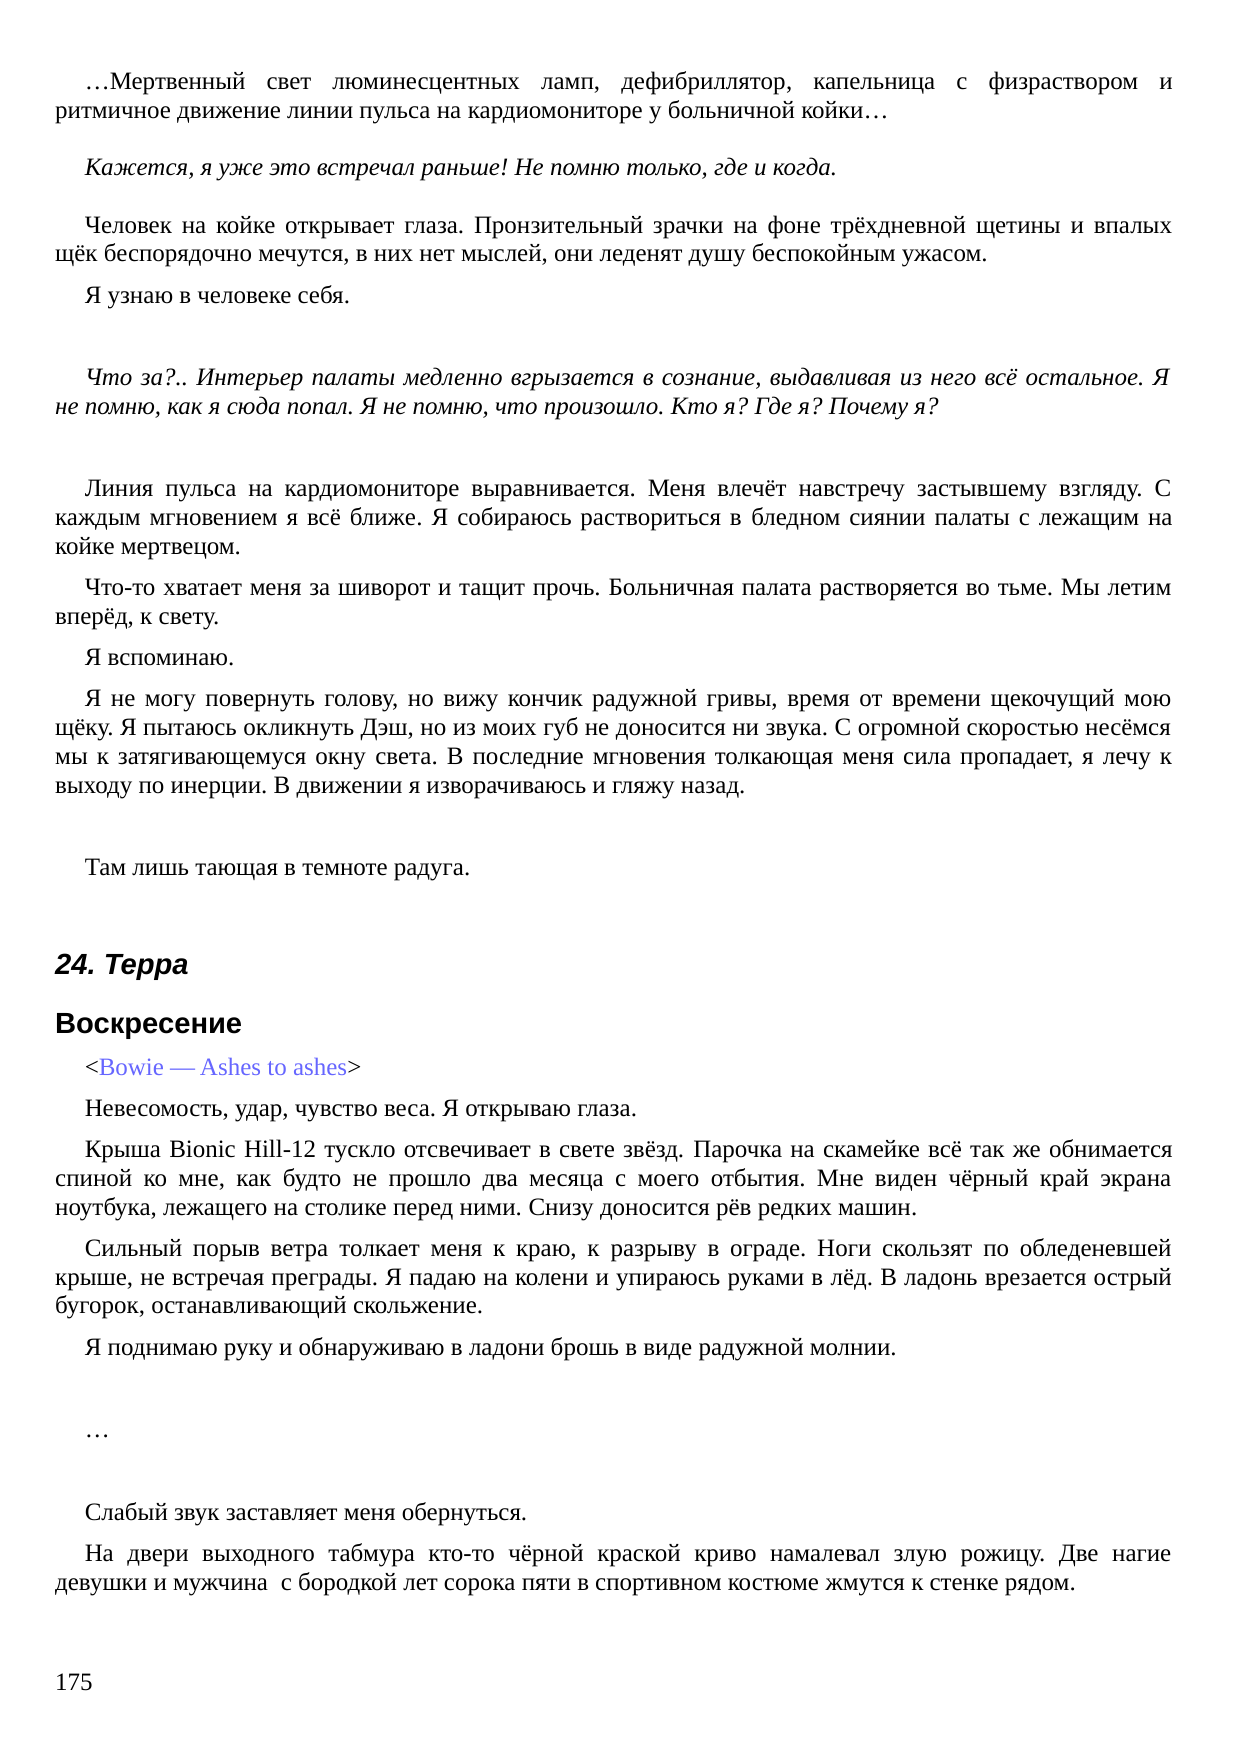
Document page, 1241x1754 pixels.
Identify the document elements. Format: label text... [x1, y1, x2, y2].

text Я вспоминаю. [55, 642, 1173, 671]
text Что за?.. Интерьер палаты медленно вгрызается в сознание, выдавливая из него всё остальное. Я не помню, как я сюда попал. Я не помню, что произошло. Кто я? Где я? Почему я? [55, 362, 1173, 420]
text На двери выходного табмура кто-то чёрной краской криво намалевал злую рожицу. Две нагие девушки и мужчина с бородкой лет сорока пяти в спортивном костюме жмутся к стенке рядом. [55, 1538, 1173, 1596]
text Я поднимаю руку и обнаруживаю в ладони брошь в виде радужной молнии. [55, 1332, 1173, 1361]
text Сильный порыв ветра толкает меня к краю, к разрыву в ограде. Ноги скользят по обледеневшей крыше, не встречая преграды. Я падаю на колени и упираюсь руками в лёд. В ладонь врезается острый бугорок, останавливающий скольжение. [55, 1233, 1173, 1319]
text Линия пульса на кардиомониторе выравнивается. Меня влечёт навстречу застывшему взгляду. С каждым мгновением я всё ближе. Я собираюсь раствориться в бледном сиянии палаты с лежащим на койке мертвецом. [55, 473, 1173, 560]
text <Bowie — Ashes to ashes> [55, 1052, 1173, 1081]
text Кажется, я уже это встречал раньше! Не помню только, где и когда. [55, 152, 1173, 181]
text …Мертвенный свет люминесцентных ламп, дефибриллятор, капельница с физраствором и ритмичное движение линии пульса на кардиомониторе у больничной койки… [55, 66, 1173, 123]
text Там лишь тающая в темноте радуга. [55, 852, 1173, 881]
subtitle 24. Терра [55, 947, 1173, 981]
text Невесомость, удар, чувство веса. Я открываю глаза. [55, 1093, 1173, 1122]
text Что-то хватает меня за шиворот и тащит прочь. Больничная палата растворяется во тьме. Мы летим вперёд, к свету. [55, 572, 1173, 630]
subtitle Воскресение [55, 1006, 1173, 1039]
text … [55, 1414, 1173, 1443]
text Человек на койке открывает глаза. Пронзительный зрачки на фоне трёхдневной щетины и впалых щёк беспорядочно мечутся, в них нет мыслей, они леденят душу беспокойным ужасом. [55, 210, 1173, 267]
text Я узнаю в человеке себя. [55, 280, 1173, 308]
text Крыша Bionic Hill-12 тускло отсвечивает в свете звёзд. Парочка на скамейке всё так же обнимается спиной ко мне, как будто не прошло два месяца с моего отбытия. Мне виден чёрный край экрана ноутбука, лежащего на столике перед ними. Снизу доносится рёв редких машин. [55, 1134, 1173, 1221]
text Я не могу повернуть голову, но вижу кончик радужной гривы, время от времени щекочущий мою щёку. Я пытаюсь окликнуть Дэш, но из моих губ не доносится ни звука. С огромной скоростью несёмся мы к затягивающемуся окну света. В последние мгновения толкающая меня сила пропадает, я лечу к выходу по инерции. В движении я изворачиваюсь и гляжу назад. [55, 683, 1173, 798]
text Слабый звук заставляет меня обернуться. [55, 1497, 1173, 1526]
